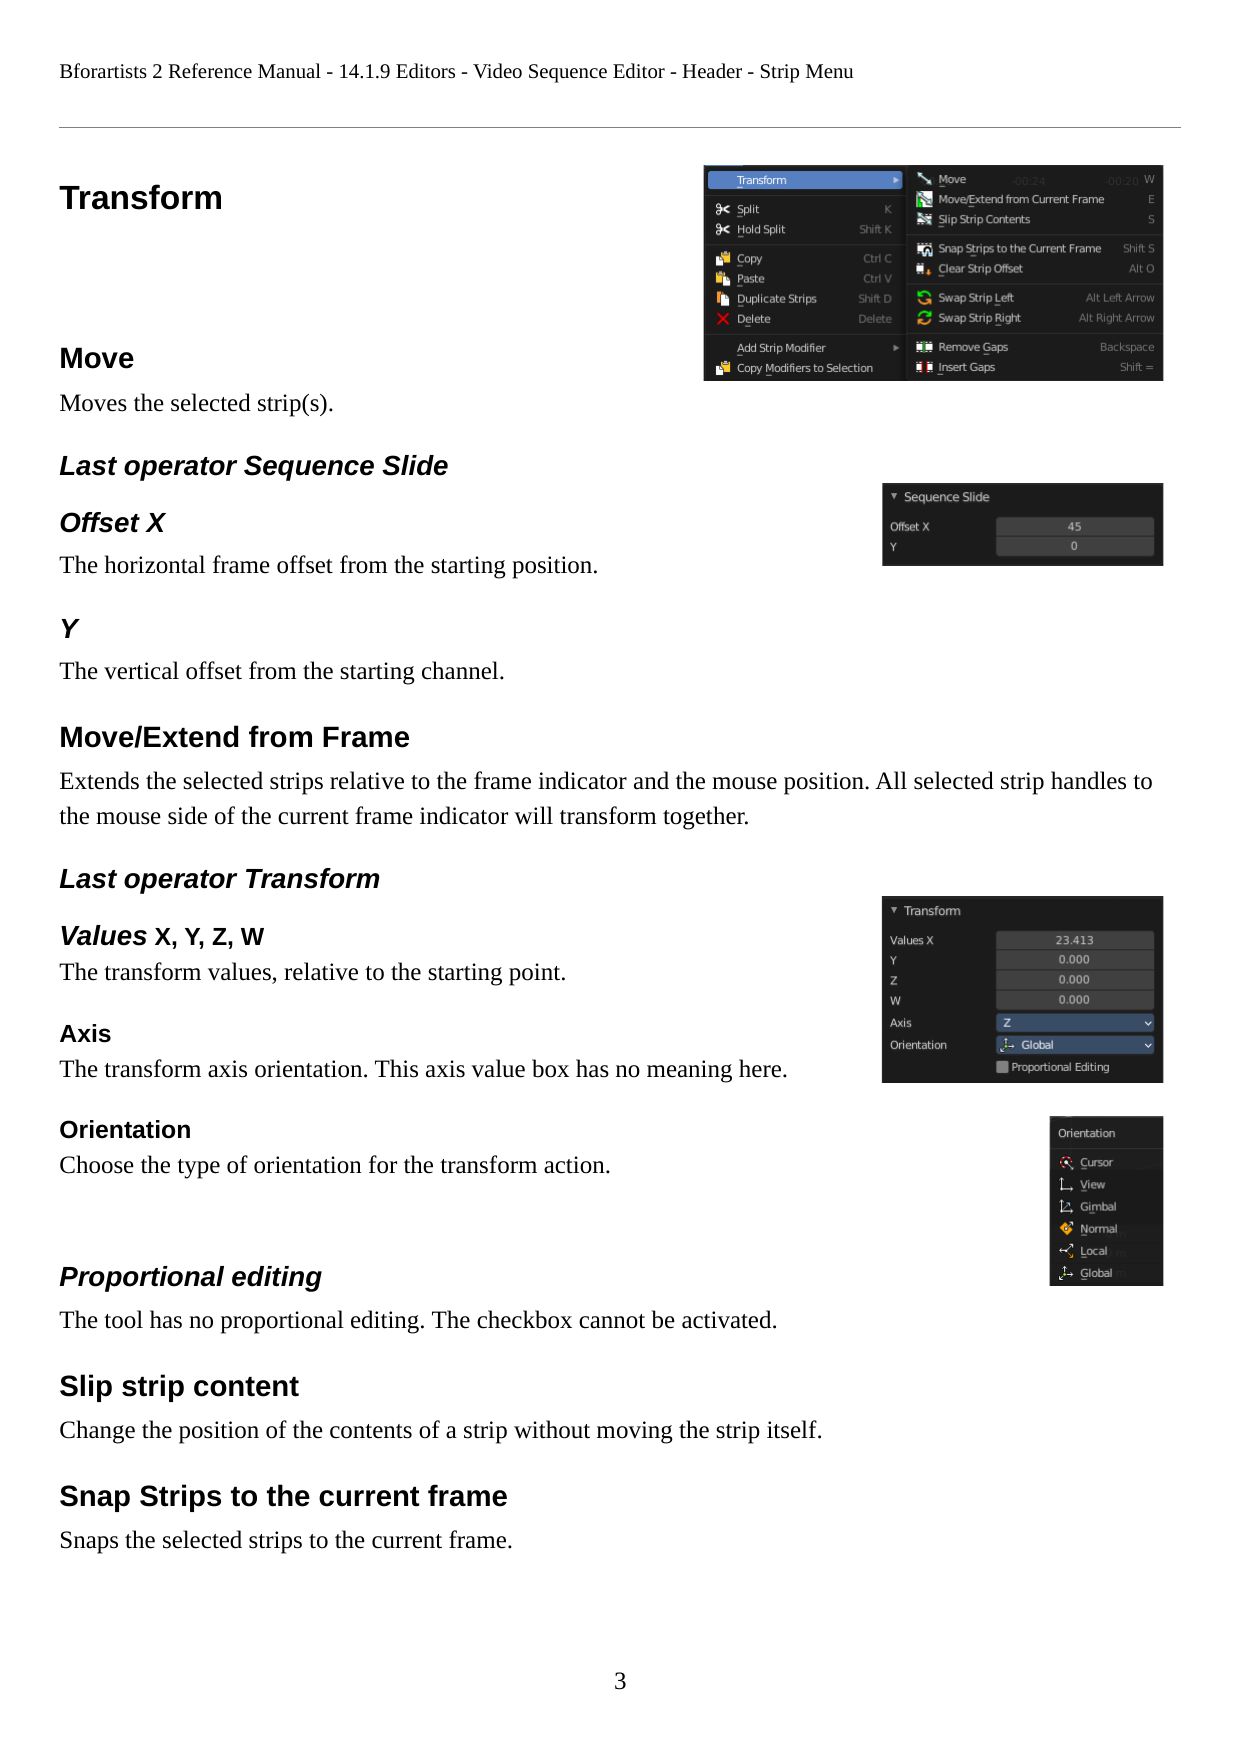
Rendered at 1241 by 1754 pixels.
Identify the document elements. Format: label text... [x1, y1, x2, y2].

subtitle Move/Extend from Frame [59, 720, 1181, 754]
subtitle Move [59, 341, 703, 375]
subtitle Y [59, 612, 1181, 644]
text The transform values, relative to the starting point. [59, 957, 881, 986]
subtitle [1164, 1019, 1181, 1047]
text The tool has no proportional editing. The checkbox cannot be activated. [59, 1305, 1181, 1334]
subtitle [1164, 178, 1181, 216]
subtitle [1164, 919, 1181, 951]
text Snaps the selected strips to the current frame. [59, 1525, 1181, 1554]
text Extends the selected strips relative to the frame indicator and the mouse position. All selected strip handles to the mouse side of the current frame indicator will transform together. [59, 766, 1181, 829]
subtitle Transform [59, 178, 703, 216]
text Choose the type of orientation for the transform action. [59, 1150, 1049, 1179]
subtitle Proportional editing [59, 1261, 1181, 1293]
text The horizontal frame offset from the starting position. [59, 551, 1181, 579]
subtitle [1164, 341, 1181, 375]
picture [1049, 1116, 1164, 1286]
subtitle Values X, Y, Z, W [59, 919, 881, 951]
text The vertical offset from the starting channel. [59, 656, 1181, 685]
text Change the position of the contents of a strip without moving the strip itself. [59, 1415, 1181, 1444]
subtitle Slip strip content [59, 1369, 1181, 1402]
subtitle Axis [59, 1019, 881, 1047]
text The transform axis orientation. This axis value box has no meaning here. [59, 1054, 881, 1082]
subtitle Last operator Transform [59, 862, 1181, 894]
subtitle Offset X [59, 506, 882, 538]
picture [881, 896, 1164, 1083]
subtitle Last operator Sequence Slide [59, 449, 1181, 481]
subtitle Snap Strips to the current frame [59, 1479, 1181, 1512]
subtitle Orientation [59, 1115, 1181, 1144]
text Moves the selected strip(s). [59, 388, 1181, 416]
subtitle [1164, 506, 1181, 538]
picture [882, 483, 1164, 566]
picture [703, 165, 1164, 381]
